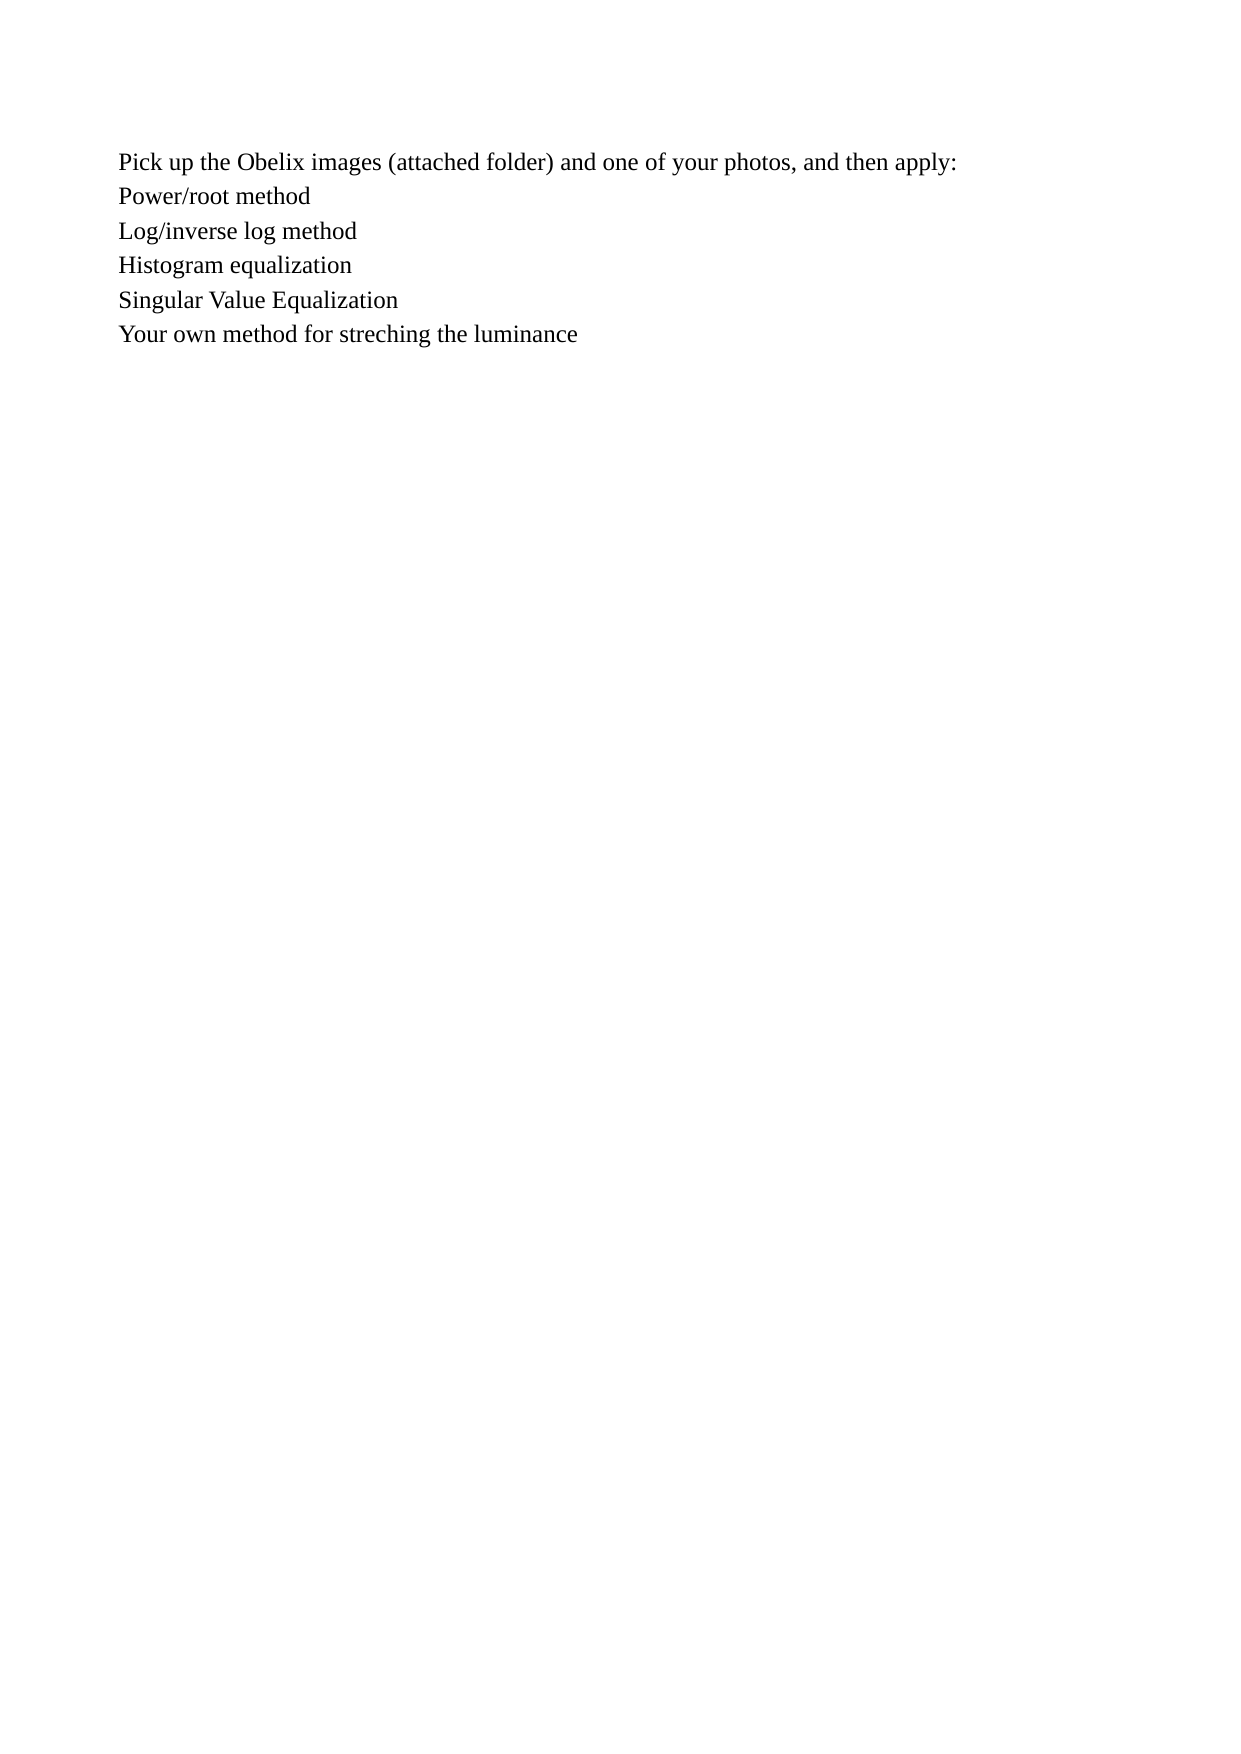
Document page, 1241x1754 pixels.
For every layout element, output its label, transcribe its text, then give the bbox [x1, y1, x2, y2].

text Pick up the Obelix images (attached folder) and one of your photos, and then apply: Power/root method Log/inverse log method Histogram equalization Singular Value Equalization Your own method for streching the luminance [118, 147, 1122, 348]
